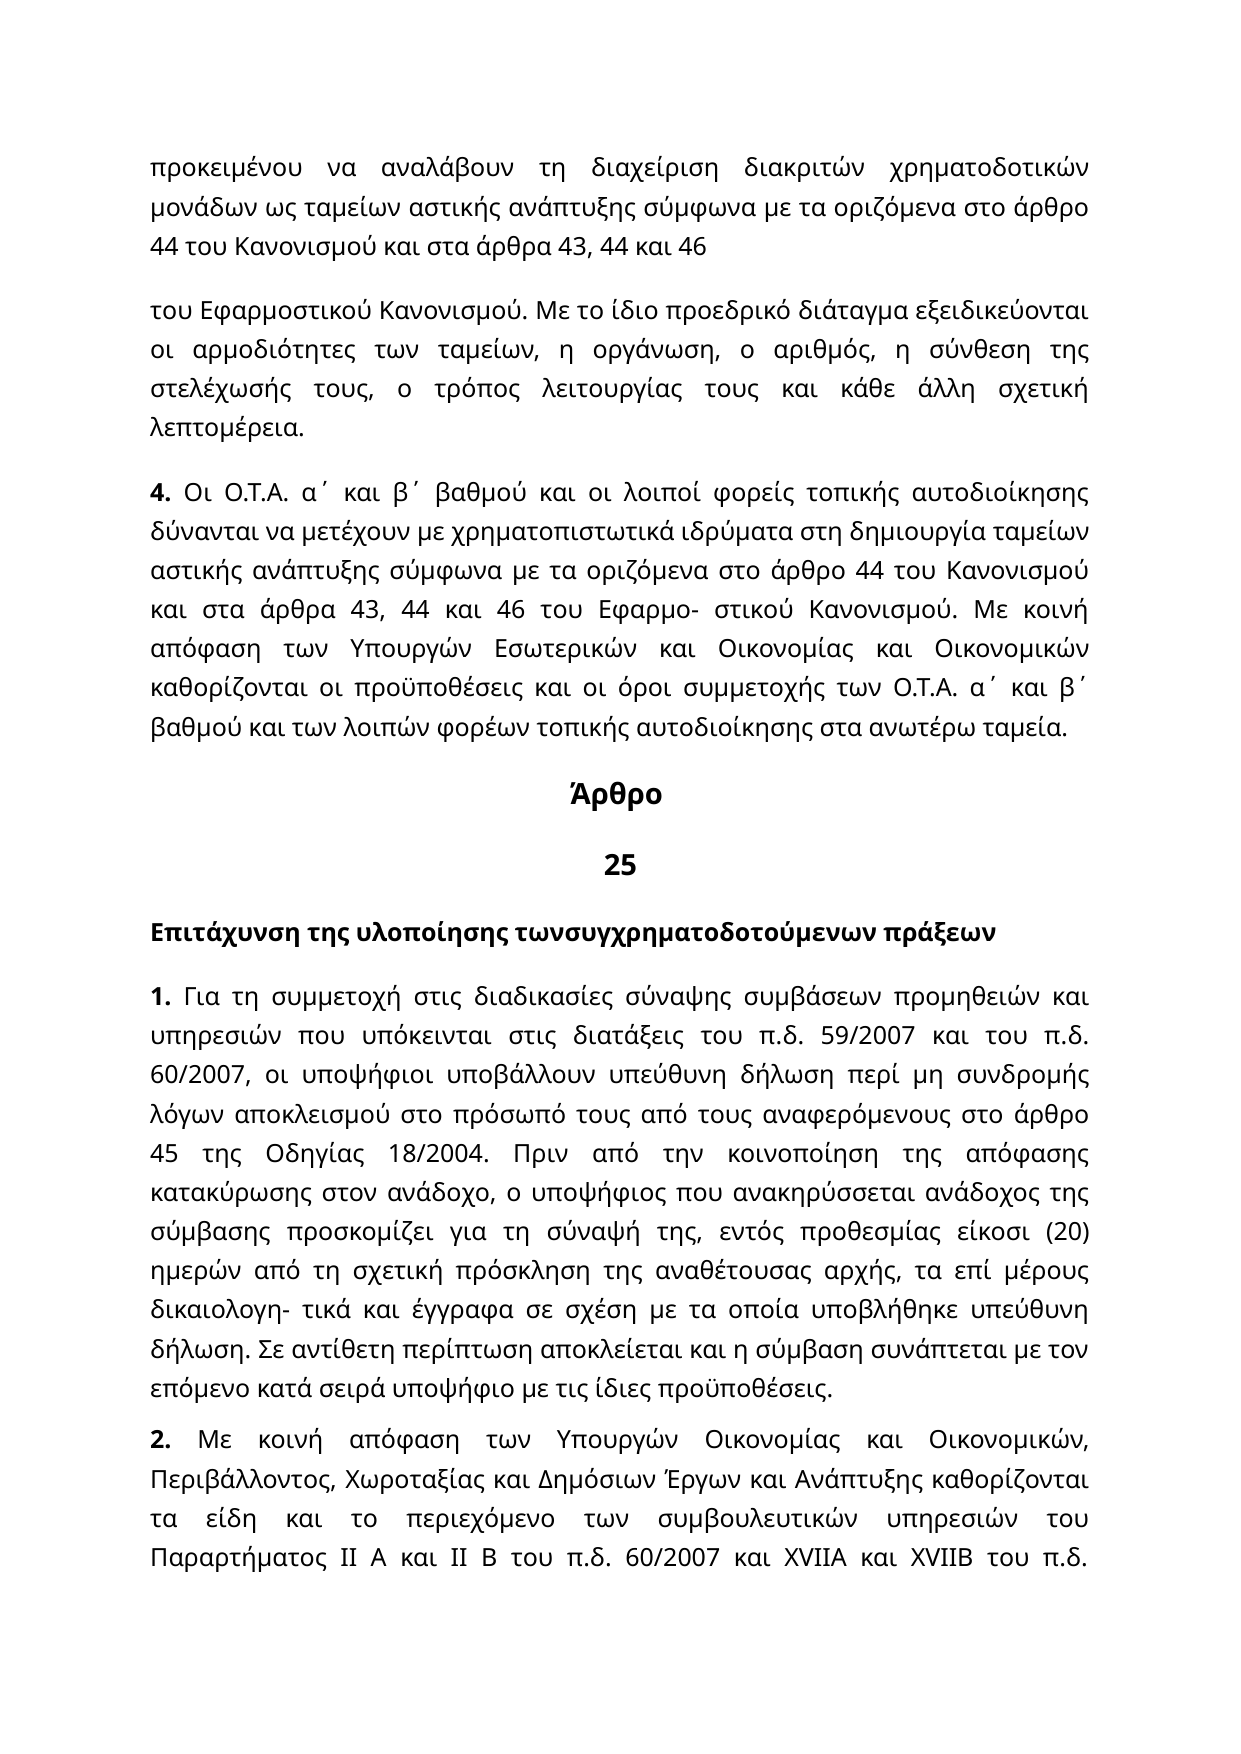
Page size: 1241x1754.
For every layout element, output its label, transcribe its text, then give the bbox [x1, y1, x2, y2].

text Επιτάχυνση της υλοποίησης τωνσυγχρηματοδοτούμενων πράξεων [150, 914, 1090, 949]
subtitle Άρθρο [150, 773, 1090, 813]
text 1. Για τη συμμετοχή στις διαδικασίες σύναψης συμβάσεων προμηθειών και υπηρεσιών που υπόκεινται στις διατάξεις του π.δ. 59/2007 και του π.δ. 60/2007, οι υποψήφιοι υποβάλλουν υπεύθυνη δήλωση περί μη συνδρομής λόγων αποκλεισμού στο πρόσωπό τους από τους αναφερόμενους στο άρθρο 45 της Οδηγίας 18/2004. Πριν από την κοινοποίηση της απόφασης κατακύρωσης στον ανάδοχο, ο υποψήφιος που ανακηρύσσεται ανάδοχος της σύμβασης προσκομίζει για τη σύναψή της, εντός προθεσμίας είκοσι (20) ημερών από τη σχετική πρόσκληση της αναθέτουσας αρχής, τα επί μέρους δικαιολογη- τικά και έγγραφα σε σχέση με τα οποία υποβλήθηκε υπεύθυνη δήλωση. Σε αντίθετη περίπτωση αποκλείεται και η σύμβαση συνάπτεται με τον επόμενο κατά σειρά υποψήφιο με τις ίδιες προϋποθέσεις. [150, 979, 1090, 1404]
text 4. Οι Ο.Τ.Α. α΄ και β΄ βαθμού και οι λοιποί φορείς τοπικής αυτοδιοίκησης δύνανται να μετέχουν με χρηματοπιστωτικά ιδρύματα στη δημιουργία ταμείων αστικής ανάπτυξης σύμφωνα με τα οριζόμενα στο άρθρο 44 του Κανονισμού και στα άρθρα 43, 44 και 46 του Εφαρμο- στικού Κανονισμού. Με κοινή απόφαση των Υπουργών Εσωτερικών και Οικονομίας και Οικονομικών καθορίζονται οι προϋποθέσεις και οι όροι συμμετοχής των Ο.Τ.Α. α΄ και β΄ βαθμού και των λοιπών φορέων τοπικής αυτοδιοίκησης στα ανωτέρω ταμεία. [150, 474, 1090, 743]
text του Εφαρμοστικού Κανονισμού. Με το ίδιο προεδρικό διάταγμα εξειδικεύονται οι αρμοδιότητες των ταμείων, η οργάνωση, ο αριθμός, η σύνθεση της στελέχωσής τους, ο τρόπος λειτουργίας τους και κάθε άλλη σχετική λεπτομέρεια. [150, 292, 1090, 444]
text προκειμένου να αναλάβουν τη διαχείριση διακριτών χρηματοδοτικών μονάδων ως ταμείων αστικής ανάπτυξης σύμφωνα με τα οριζόμενα στο άρθρο 44 του Κανονισμού και στα άρθρα 43, 44 και 46 [150, 150, 1090, 262]
subtitle 25 [150, 844, 1090, 884]
text 2. Με κοινή απόφαση των Υπουργών Οικονομίας και Οικονομικών, Περιβάλλοντος, Χωροταξίας και Δημόσιων Έργων και Ανάπτυξης καθορίζονται τα είδη και το περιεχόμενο των συμβουλευτικών υπηρεσιών του Παραρτήματος ΙΙ Α και ΙΙ Β του π.δ. 60/2007 και XVIIΑ και XVIIΒ του π.δ. [150, 1422, 1090, 1574]
